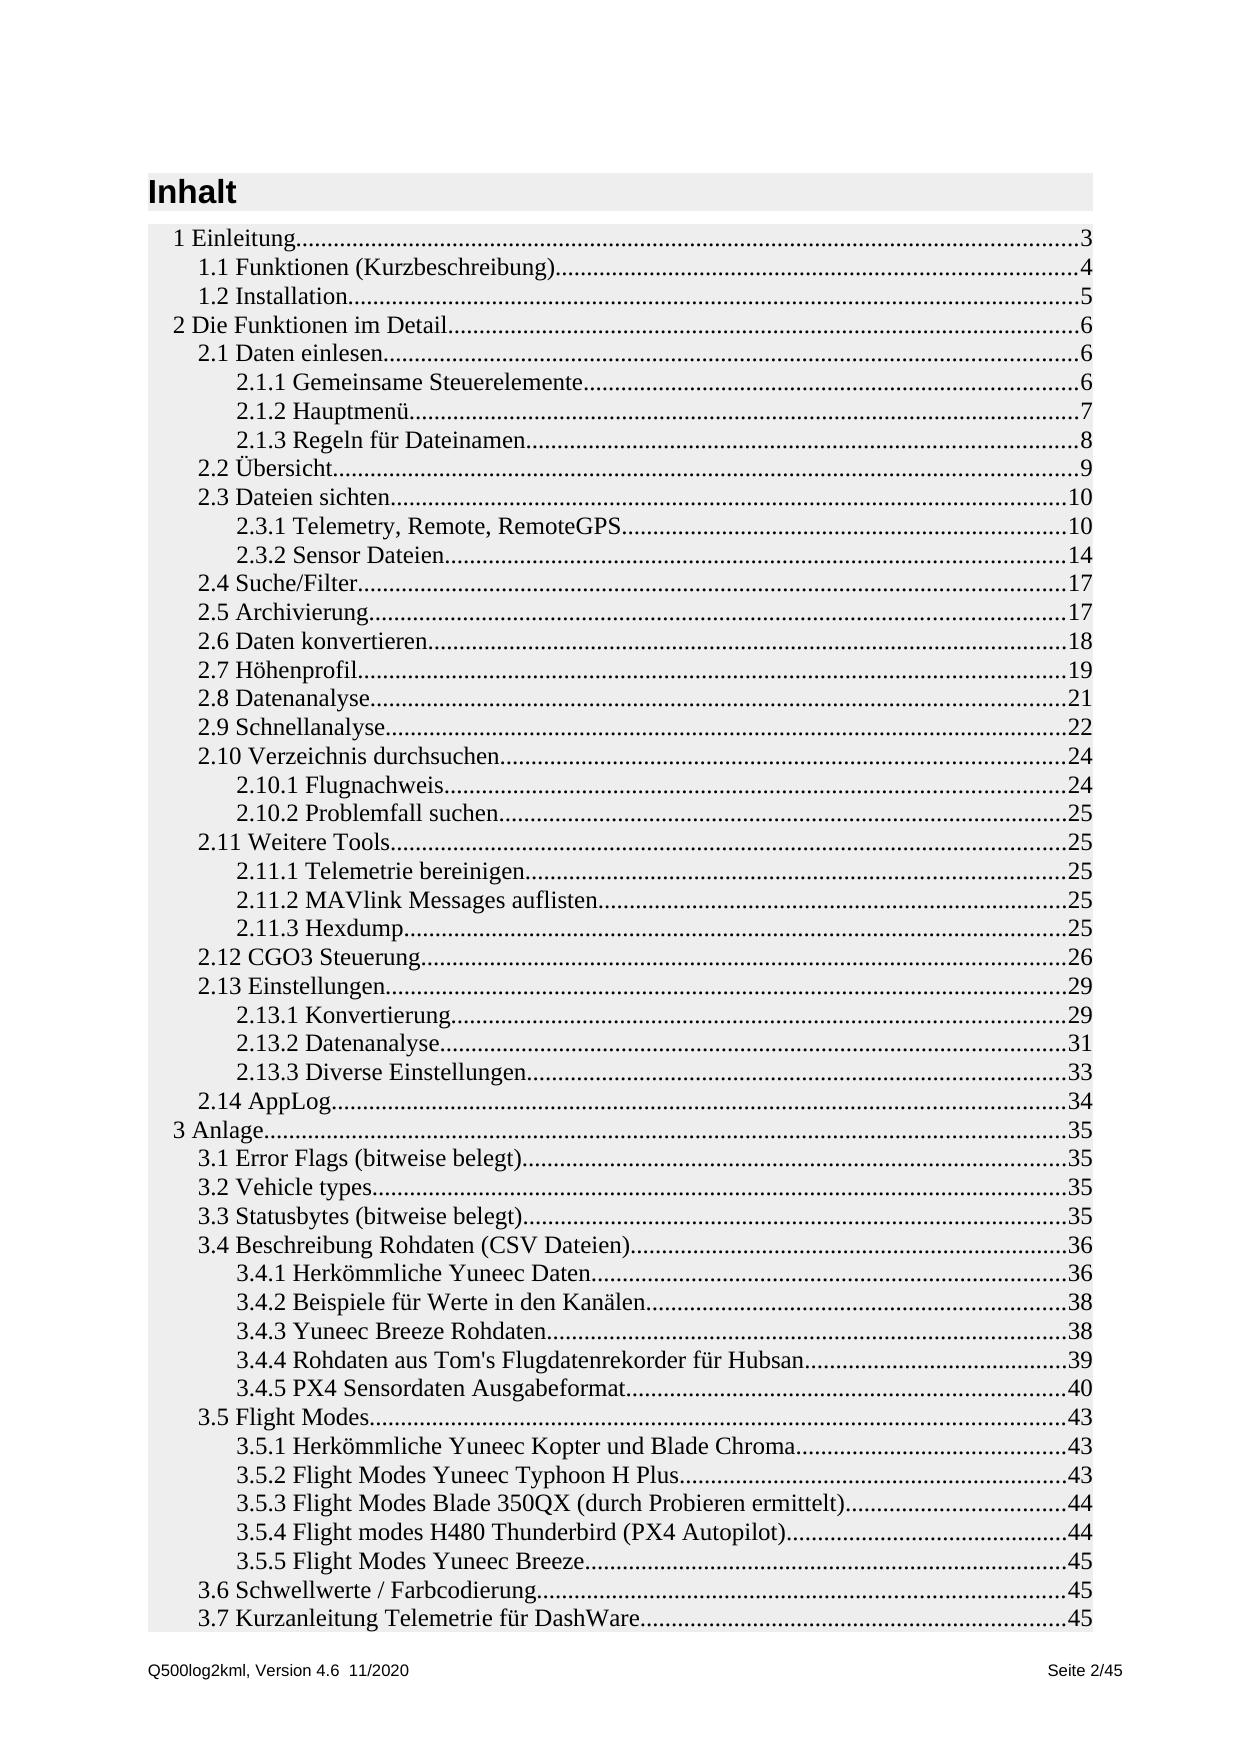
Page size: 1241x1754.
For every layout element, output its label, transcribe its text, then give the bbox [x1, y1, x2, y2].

text 2.2 Übersicht 9 [198, 453, 1093, 482]
text 2.14 AppLog 34 [198, 1086, 1093, 1115]
text 3.4 Beschreibung Rohdaten (CSV Dateien) 36 [198, 1230, 1093, 1258]
text 3.4.3 Yuneec Breeze Rohdaten 38 [236, 1316, 1093, 1345]
text 1 Einleitung 3 [173, 223, 1093, 252]
text 2.5 Archivierung 17 [198, 597, 1093, 626]
text 3.4.1 Herkömmliche Yuneec Daten 36 [236, 1258, 1093, 1287]
text 2.3 Dateien sichten 10 [198, 482, 1093, 511]
text 2.9 Schnellanalyse 22 [198, 712, 1093, 741]
text 2.1 Daten einlesen 6 [198, 338, 1093, 367]
text 3.5.3 Flight Modes Blade 350QX (durch Probieren ermittelt) 44 [236, 1488, 1093, 1517]
text 3.3 Statusbytes (bitweise belegt) 35 [198, 1201, 1093, 1230]
text 3.7 Kurzanleitung Telemetrie für DashWare 45 [198, 1603, 1093, 1632]
text 2.1.3 Regeln für Dateinamen 8 [236, 425, 1093, 453]
text 2.8 Datenanalyse 21 [198, 683, 1093, 712]
text 3.5 Flight Modes 43 [198, 1402, 1093, 1431]
text 2.13 Einstellungen 29 [198, 971, 1093, 1000]
text 2.13.2 Datenanalyse 31 [236, 1028, 1093, 1057]
text 3.5.5 Flight Modes Yuneec Breeze 45 [236, 1546, 1093, 1575]
text 2.13.1 Konvertierung 29 [236, 1000, 1093, 1028]
text 2.6 Daten konvertieren 18 [198, 626, 1093, 655]
text 3.2 Vehicle types 35 [198, 1172, 1093, 1201]
text 2.13.3 Diverse Einstellungen 33 [236, 1057, 1093, 1086]
text 2.11.2 MAVlink Messages auflisten 25 [236, 885, 1093, 913]
text 3.1 Error Flags (bitweise belegt) 35 [198, 1143, 1093, 1172]
text 2.10.2 Problemfall suchen 25 [236, 798, 1093, 827]
subtitle Inhalt [148, 173, 1093, 211]
text 3 Anlage 35 [173, 1115, 1093, 1143]
text 3.5.4 Flight modes H480 Thunderbird (PX4 Autopilot) 44 [236, 1517, 1093, 1546]
text 3.4.4 Rohdaten aus Tom's Flugdatenrekorder für Hubsan 39 [236, 1345, 1093, 1373]
text 3.5.1 Herkömmliche Yuneec Kopter und Blade Chroma 43 [236, 1431, 1093, 1460]
text 2.10.1 Flugnachweis 24 [236, 770, 1093, 798]
text 2.4 Suche/Filter 17 [198, 568, 1093, 597]
text 2.7 Höhenprofil 19 [198, 655, 1093, 683]
text 2.10 Verzeichnis durchsuchen 24 [198, 741, 1093, 770]
text 3.6 Schwellwerte / Farbcodierung 45 [198, 1575, 1093, 1603]
text 2.11.1 Telemetrie bereinigen 25 [236, 856, 1093, 885]
text 2.1.1 Gemeinsame Steuerelemente 6 [236, 367, 1093, 396]
text 1.1 Funktionen (Kurzbeschreibung) 4 [198, 252, 1093, 281]
text 3.5.2 Flight Modes Yuneec Typhoon H Plus 43 [236, 1460, 1093, 1488]
text 2.3.1 Telemetry, Remote, RemoteGPS 10 [236, 511, 1093, 540]
text 3.4.2 Beispiele für Werte in den Kanälen 38 [236, 1287, 1093, 1316]
text 2.12 CGO3 Steuerung 26 [198, 942, 1093, 971]
text 2.11.3 Hexdump 25 [236, 913, 1093, 942]
text 2.3.2 Sensor Dateien 14 [236, 540, 1093, 568]
text 2.11 Weitere Tools 25 [198, 827, 1093, 856]
text 1.2 Installation 5 [198, 281, 1093, 310]
text 2.1.2 Hauptmenü 7 [236, 396, 1093, 425]
text 3.4.5 PX4 Sensordaten Ausgabeformat 40 [236, 1373, 1093, 1402]
text 2 Die Funktionen im Detail 6 [173, 310, 1093, 338]
